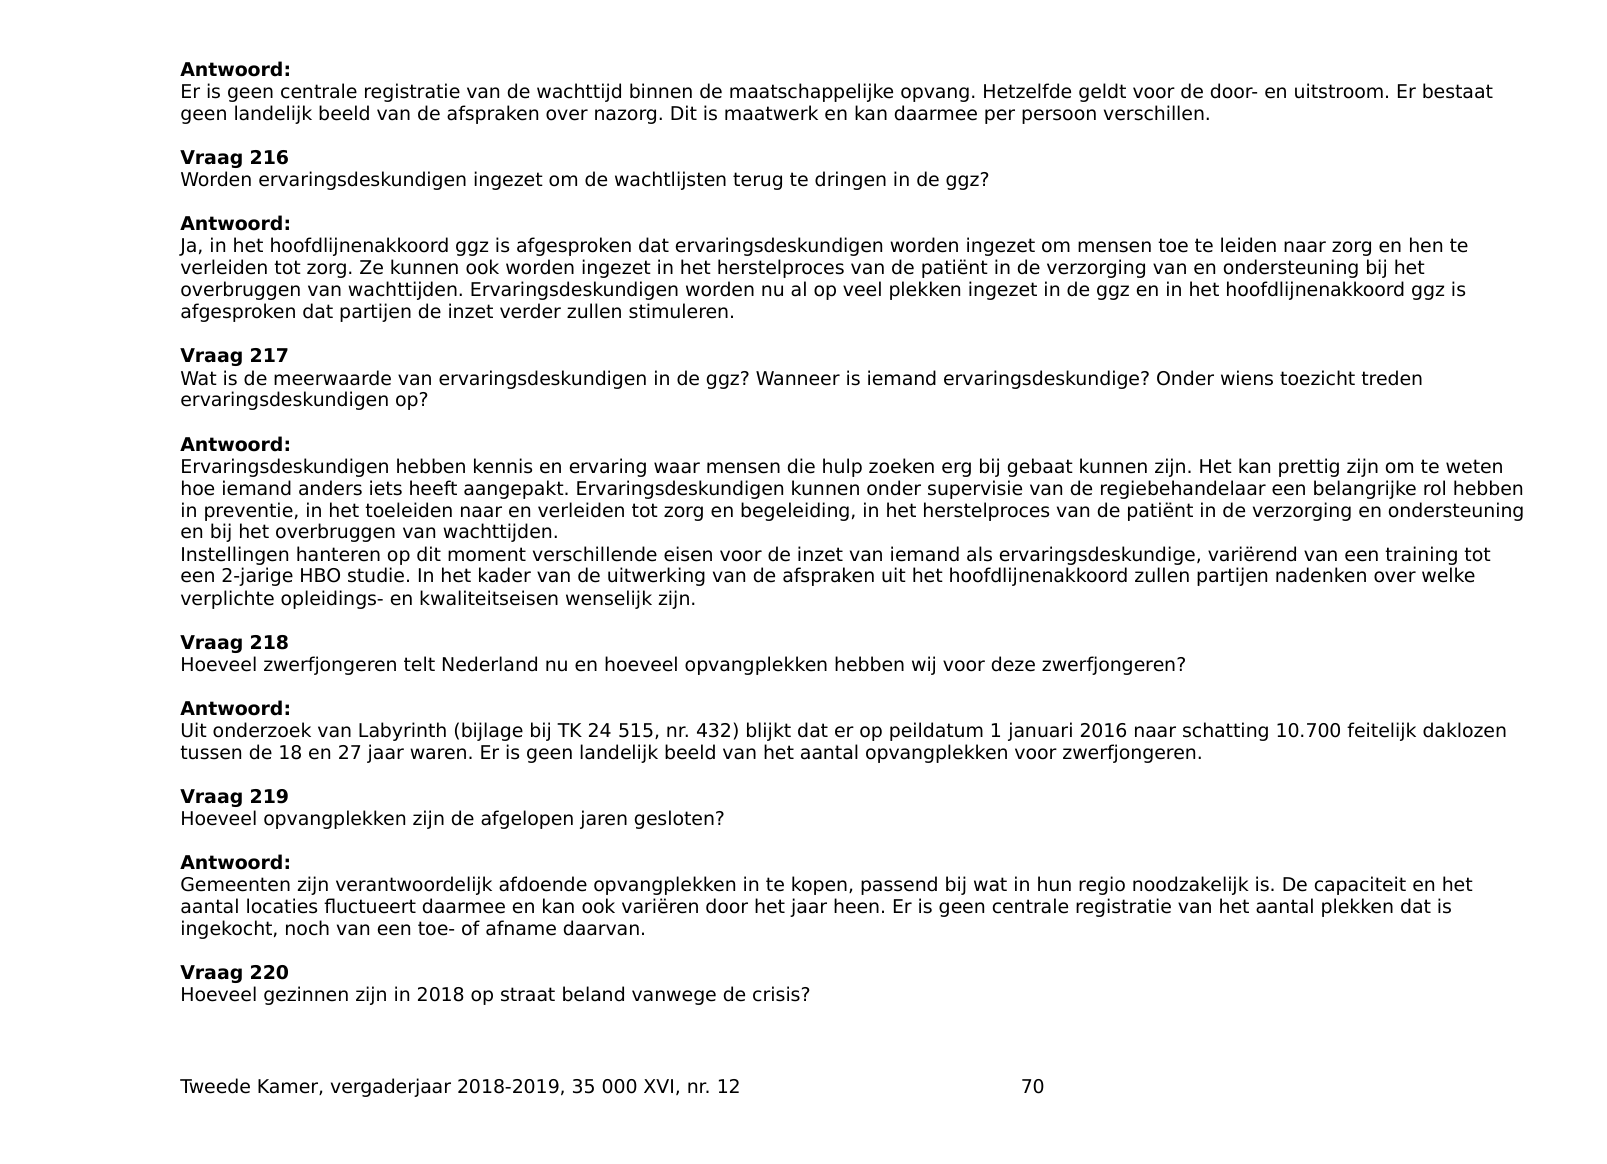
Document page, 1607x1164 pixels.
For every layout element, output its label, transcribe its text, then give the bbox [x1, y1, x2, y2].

text Instellingen hanteren op dit moment verschillende eisen voor de inzet van iemand als ervaringsdeskundige, variërend van een training tot een 2-jarige HBO studie. In het kader van de uitwerking van de afspraken uit het hoofdlijnenakkoord zullen partijen nadenken over welke verplichte opleidings- en kwaliteitseisen wenselijk zijn. [180, 543, 1529, 609]
text Antwoord: [180, 59, 1529, 81]
text Worden ervaringsdeskundigen ingezet om de wachtlijsten terug te dringen in de ggz? [180, 169, 1529, 191]
text Vraag 218 [180, 632, 1529, 653]
text Ervaringsdeskundigen hebben kennis en ervaring waar mensen die hulp zoeken erg bij gebaat kunnen zijn. Het kan prettig zijn om te weten hoe iemand anders iets heeft aangepakt. Ervaringsdeskundigen kunnen onder supervisie van de regiebehandelaar een belangrijke rol hebben in preventie, in het toeleiden naar en verleiden tot zorg en begeleiding, in het herstelproces van de patiënt in de verzorging en ondersteuning en bij het overbruggen van wachttijden. [180, 456, 1529, 543]
text Gemeenten zijn verantwoordelijk afdoende opvangplekken in te kopen, passend bij wat in hun regio noodzakelijk is. De capaciteit en het aantal locaties fluctueert daarmee en kan ook variëren door het jaar heen. Er is geen centrale registratie van het aantal plekken dat is ingekocht, noch van een toe- of afname daarvan. [180, 874, 1529, 940]
text Ja, in het hoofdlijnenakkoord ggz is afgesproken dat ervaringsdeskundigen worden ingezet om mensen toe te leiden naar zorg en hen te verleiden tot zorg. Ze kunnen ook worden ingezet in het herstelproces van de patiënt in de verzorging van en ondersteuning bij het overbruggen van wachttijden. Ervaringsdeskundigen worden nu al op veel plekken ingezet in de ggz en in het hoofdlijnenakkoord ggz is afgesproken dat partijen de inzet verder zullen stimuleren. [180, 235, 1529, 323]
text Vraag 220 [180, 962, 1529, 984]
text Vraag 216 [180, 147, 1529, 169]
text Wat is de meerwaarde van ervaringsdeskundigen in de ggz? Wanneer is iemand ervaringsdeskundige? Onder wiens toezicht treden ervaringsdeskundigen op? [180, 367, 1529, 411]
text Antwoord: [180, 698, 1529, 720]
text Antwoord: [180, 433, 1529, 456]
text Hoeveel gezinnen zijn in 2018 op straat beland vanwege de crisis? [180, 984, 1529, 1006]
text Antwoord: [180, 213, 1529, 235]
text Vraag 217 [180, 345, 1529, 367]
text Er is geen centrale registratie van de wachttijd binnen de maatschappelijke opvang. Hetzelfde geldt voor de door- en uitstroom. Er bestaat geen landelijk beeld van de afspraken over nazorg. Dit is maatwerk en kan daarmee per persoon verschillen. [180, 81, 1529, 125]
text Vraag 219 [180, 786, 1529, 808]
text Hoeveel zwerfjongeren telt Nederland nu en hoeveel opvangplekken hebben wij voor deze zwerfjongeren? [180, 653, 1529, 676]
text Antwoord: [180, 852, 1529, 874]
text Uit onderzoek van Labyrinth (bijlage bij TK 24 515, nr. 432) blijkt dat er op peildatum 1 januari 2016 naar schatting 10.700 feitelijk daklozen tussen de 18 en 27 jaar waren. Er is geen landelijk beeld van het aantal opvangplekken voor zwerfjongeren. [180, 720, 1529, 764]
text Hoeveel opvangplekken zijn de afgelopen jaren gesloten? [180, 808, 1529, 830]
